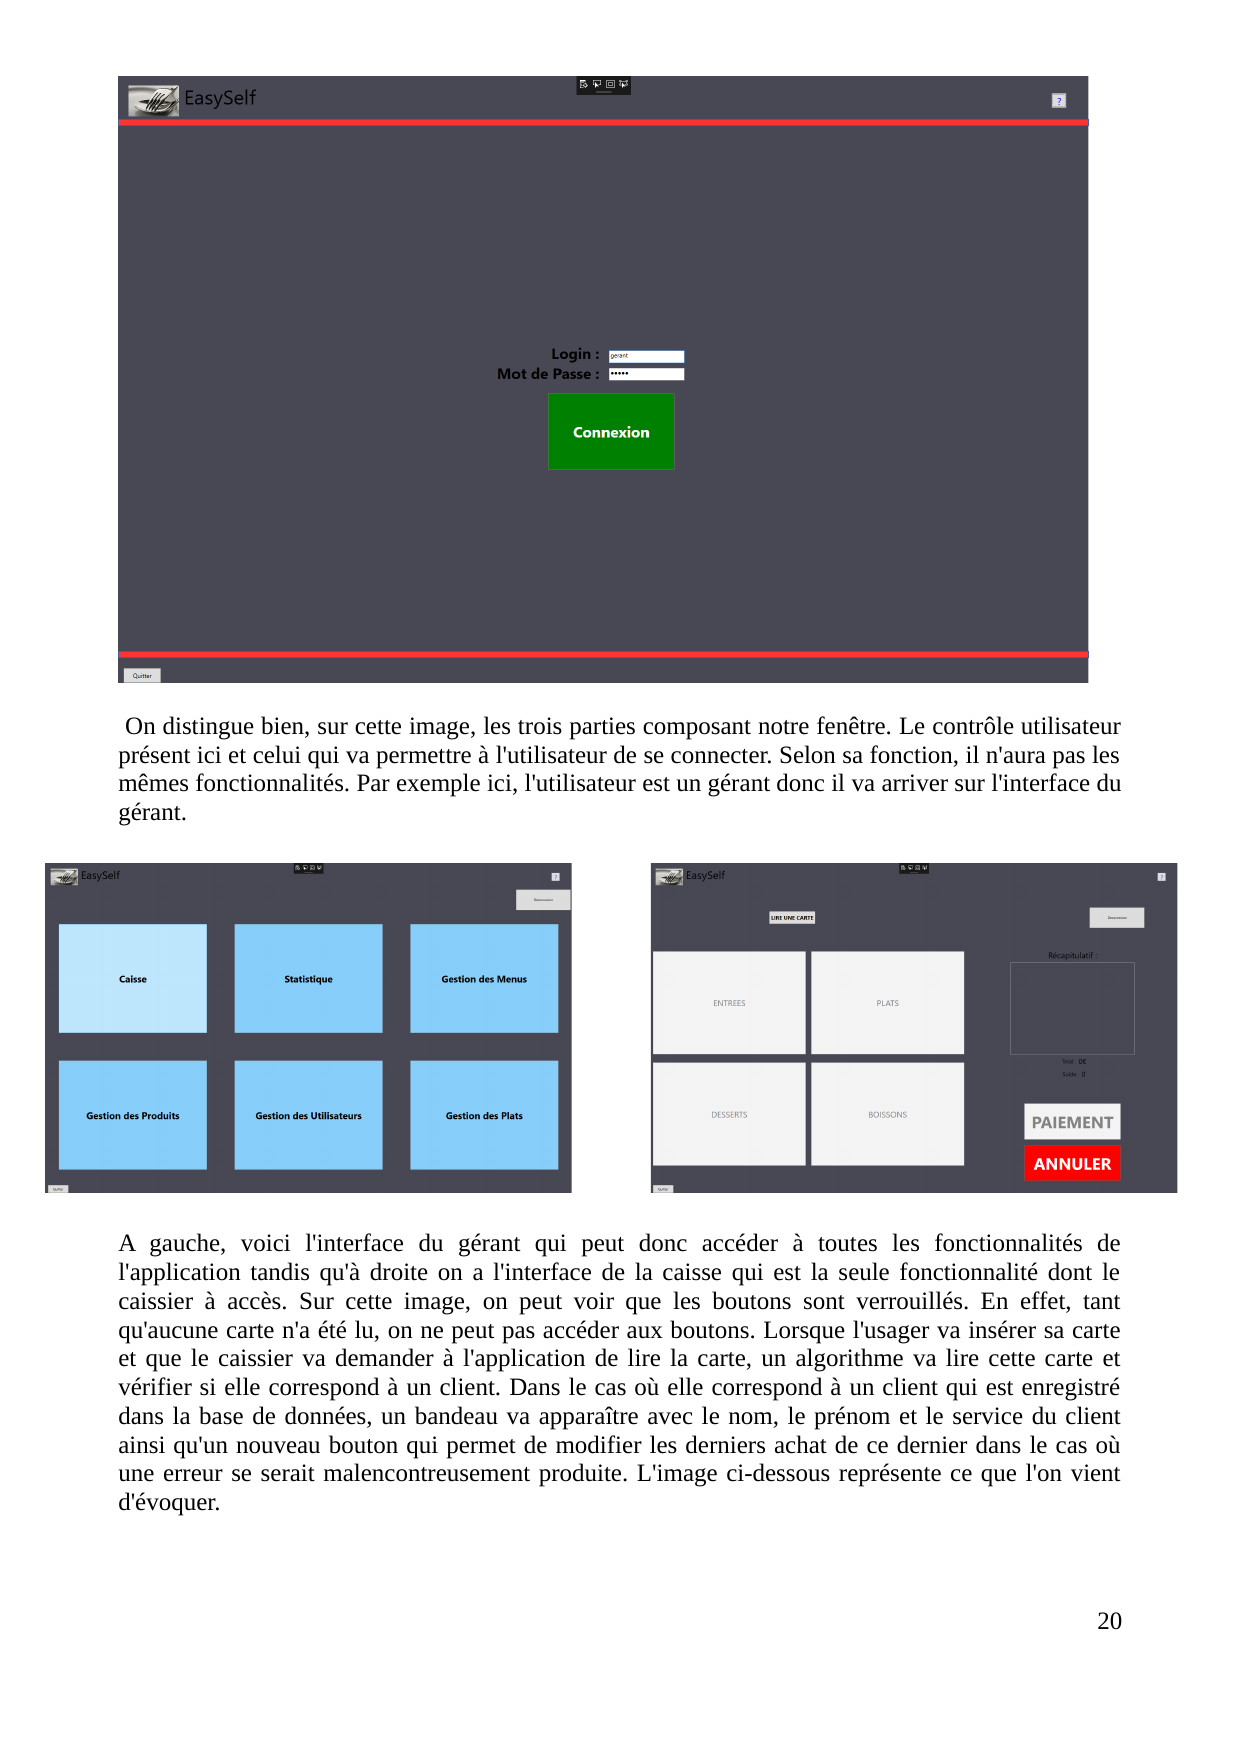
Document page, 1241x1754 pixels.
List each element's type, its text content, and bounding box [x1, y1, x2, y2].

picture [118, 126, 1089, 651]
picture [650, 863, 1178, 1193]
picture [118, 76, 1089, 119]
text A gauche, voici l'interface du gérant qui peut donc accéder à toutes les fonctionnalités de l'application tandis qu'à droite on a l'interface de la caisse qui est la seule fonctionnalité dont le caissier à accès. Sur cette image, on peut voir que les boutons sont verrouillés. En effet, tant qu'aucune carte n'a été lu, on ne peut pas accéder aux boutons. Lorsque l'usager va insérer sa carte et que le caissier va demander à l'application de lire la carte, un algorithme va lire cette carte et vérifier si elle correspond à un client. Dans le cas où elle correspond à un client qui est enregistré dans la base de données, un bandeau va apparaître avec le nom, le prénom et le service du client ainsi qu'un nouveau bouton qui permet de modifier les derniers achat de ce dernier dans le cas où une erreur se serait malencontreusement produite. L'image ci-dessous représente ce que l'on vient d'évoquer. [118, 1228, 1122, 1516]
picture [118, 658, 1089, 683]
picture [45, 863, 572, 1193]
text On distingue bien, sur cette image, les trois parties composant notre fenêtre. Le contrôle utilisateur présent ici et celui qui va permettre à l'utilisateur de se connecter. Selon sa fonction, il n'aura pas les mêmes fonctionnalités. Par exemple ici, l'utilisateur est un gérant donc il va arriver sur l'interface du gérant. [118, 711, 1122, 826]
